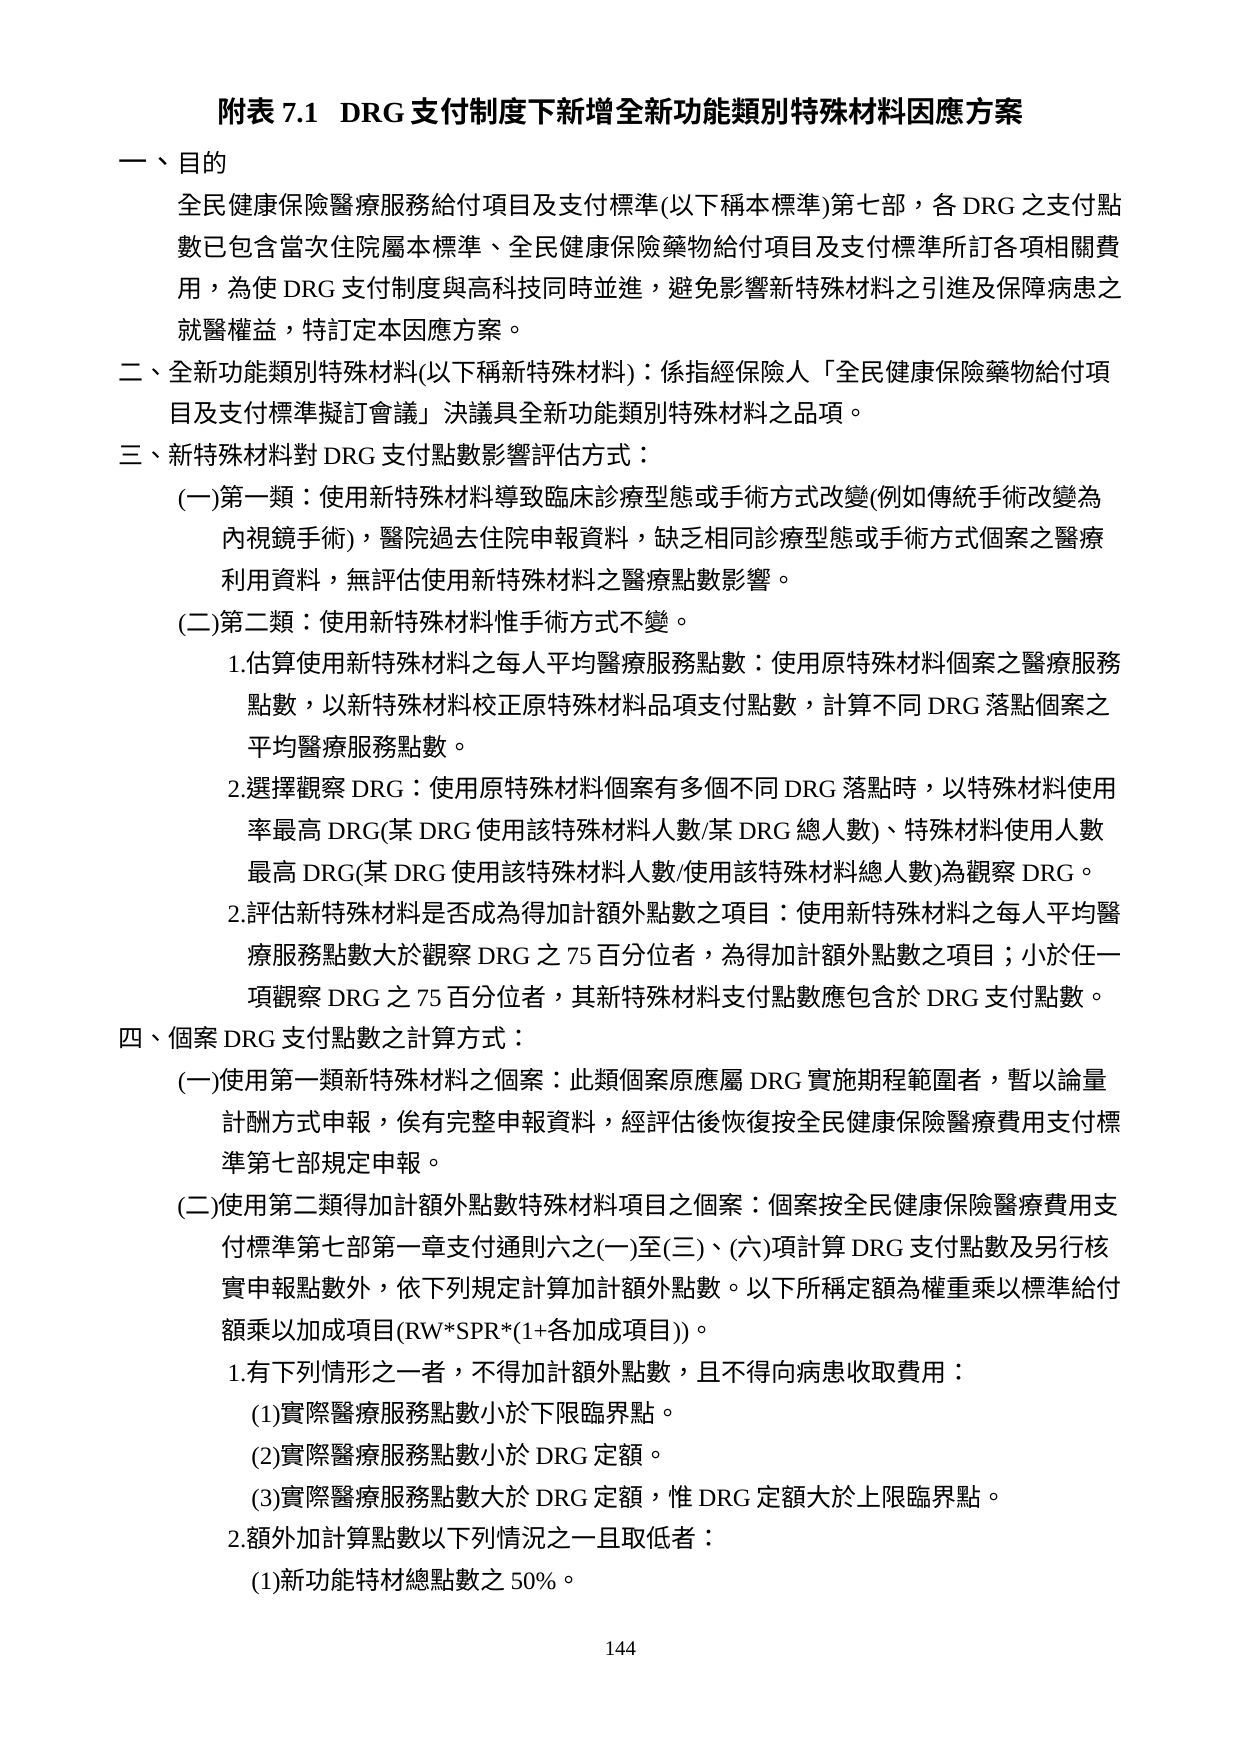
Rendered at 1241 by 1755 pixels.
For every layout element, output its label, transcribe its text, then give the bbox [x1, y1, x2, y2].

text 四、個案DRG支付點數之計算方式： [118, 1014, 1122, 1056]
text 2.額外加計算點數以下列情況之一且取低者： [227, 1514, 1122, 1556]
text 1.有下列情形之一者，不得加計額外點數，且不得向病患收取費用： [227, 1348, 1122, 1389]
text (一)使用第一類新特殊材料之個案：此類個案原應屬DRG實施期程範圍者，暫以論量計酬方式申報，俟有完整申報資料，經評估後恢復按全民健康保險醫療費用支付標準第七部規定申報。 [178, 1056, 1122, 1181]
text 二、全新功能類別特殊材料(以下稱新特殊材料)：係指經保險人「全民健康保險藥物給付項目及支付標準擬訂會議」決議具全新功能類別特殊材料之品項。 [118, 348, 1122, 431]
text (1)實際醫療服務點數小於下限臨界點。 [251, 1389, 1122, 1431]
text 2.評估新特殊材料是否成為得加計額外點數之項目：使用新特殊材料之每人平均醫療服務點數大於觀察DRG 之75百分位者，為得加計額外點數之項目；小於任一項觀察DRG 之75百分位者，其新特殊材料支付點數應包含於DRG支付點數。 [227, 889, 1122, 1014]
text 附表7.1 DRG支付制度下新增全新功能類別特殊材料因應方案 [118, 89, 1122, 131]
text 一、目的 [119, 139, 1122, 181]
text 2.選擇觀察DRG：使用原特殊材料個案有多個不同DRG落點時，以特殊材料使用率最高DRG(某DRG使用該特殊材料人數/某DRG總人數)、特殊材料使用人數最高DRG(某DRG使用該特殊材料人數/使用該特殊材料總人數)為觀察DRG。 [227, 764, 1122, 889]
text 全民健康保險醫療服務給付項目及支付標準(以下稱本標準)第七部，各DRG之支付點數已包含當次住院屬本標準、全民健康保險藥物給付項目及支付標準所訂各項相關費用，為使DRG支付制度與高科技同時並進，避免影響新特殊材料之引進及保障病患之就醫權益，特訂定本因應方案。 [177, 181, 1122, 348]
text 1.估算使用新特殊材料之每人平均醫療服務點數：使用原特殊材料個案之醫療服務點數，以新特殊材料校正原特殊材料品項支付點數，計算不同DRG落點個案之平均醫療服務點數。 [227, 639, 1122, 764]
text (二)使用第二類得加計額外點數特殊材料項目之個案：個案按全民健康保險醫療費用支付標準第七部第一章支付通則六之(一)至(三)、(六)項計算DRG支付點數及另行核實申報點數外，依下列規定計算加計額外點數。以下所稱定額為權重乘以標準給付額乘以加成項目(RW*SPR*(1+各加成項目))。 [177, 1181, 1122, 1348]
text (二)第二類：使用新特殊材料惟手術方式不變。 [178, 598, 1122, 639]
text (2)實際醫療服務點數小於DRG定額。 [251, 1431, 1122, 1473]
text 三、新特殊材料對DRG支付點數影響評估方式： [118, 431, 1122, 473]
text (一)第一類：使用新特殊材料導致臨床診療型態或手術方式改變(例如傳統手術改變為內視鏡手術)，醫院過去住院申報資料，缺乏相同診療型態或手術方式個案之醫療利用資料，無評估使用新特殊材料之醫療點數影響。 [178, 473, 1122, 598]
text (1)新功能特材總點數之50%。 [251, 1556, 1122, 1598]
text (3)實際醫療服務點數大於DRG定額，惟DRG定額大於上限臨界點。 [251, 1473, 1122, 1514]
